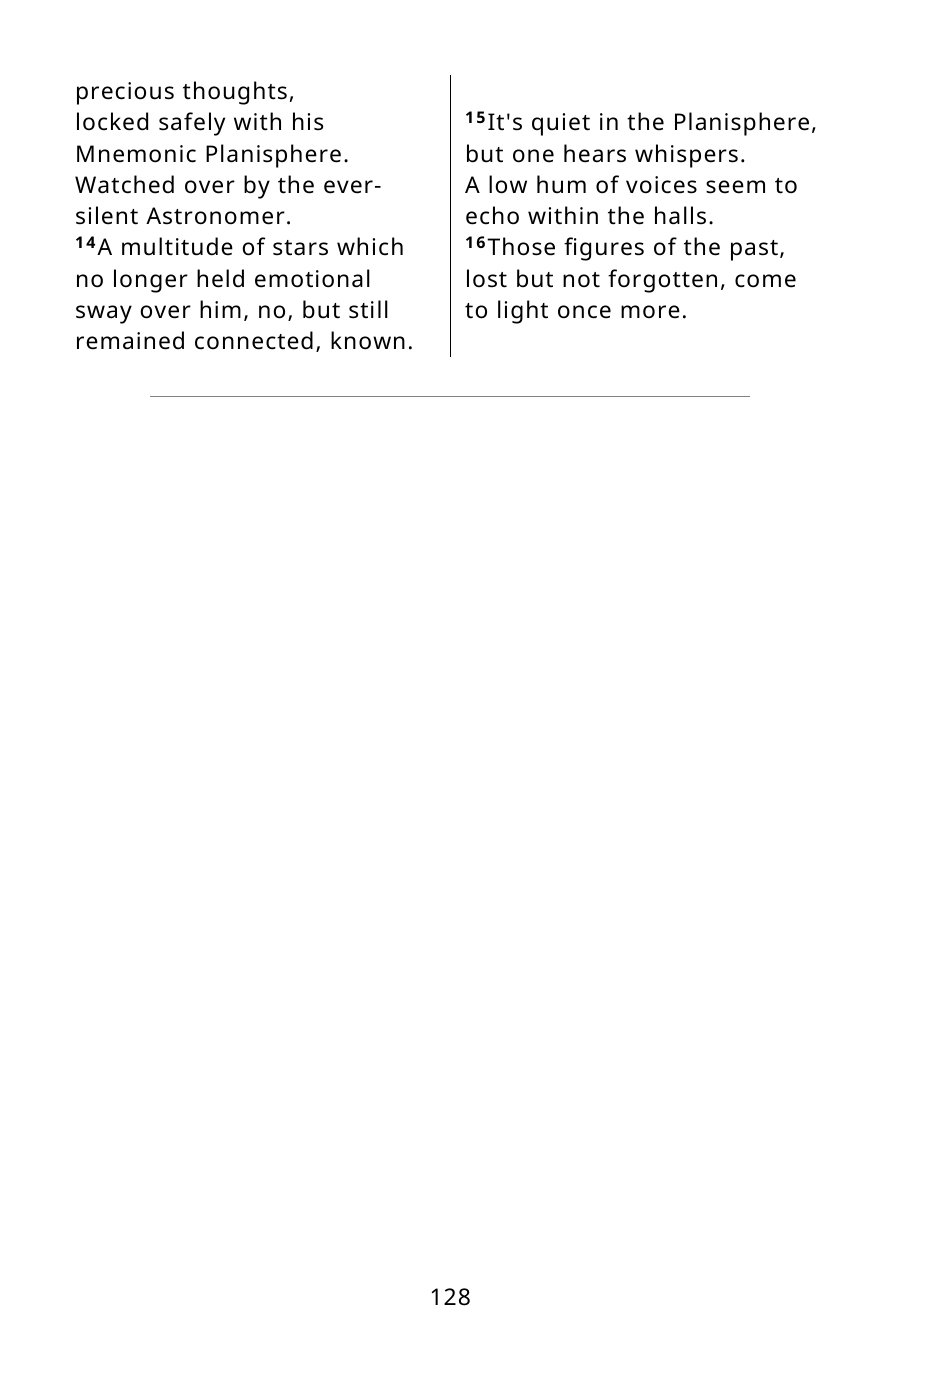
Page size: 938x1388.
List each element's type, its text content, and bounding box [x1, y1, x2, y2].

text precious thoughts, locked safely with his Mnemonic Planisphere. Watched over by the ever-silent Astronomer. 14A multitude of stars which no longer held emotional sway over him, no, but still remained connected, known. [75, 75, 435, 356]
text 15It's quiet in the Planisphere, but one hears whispers. A low hum of voices seem to echo within the halls. 16Those figures of the past, lost but not forgotten, come to light once more. [465, 106, 825, 325]
